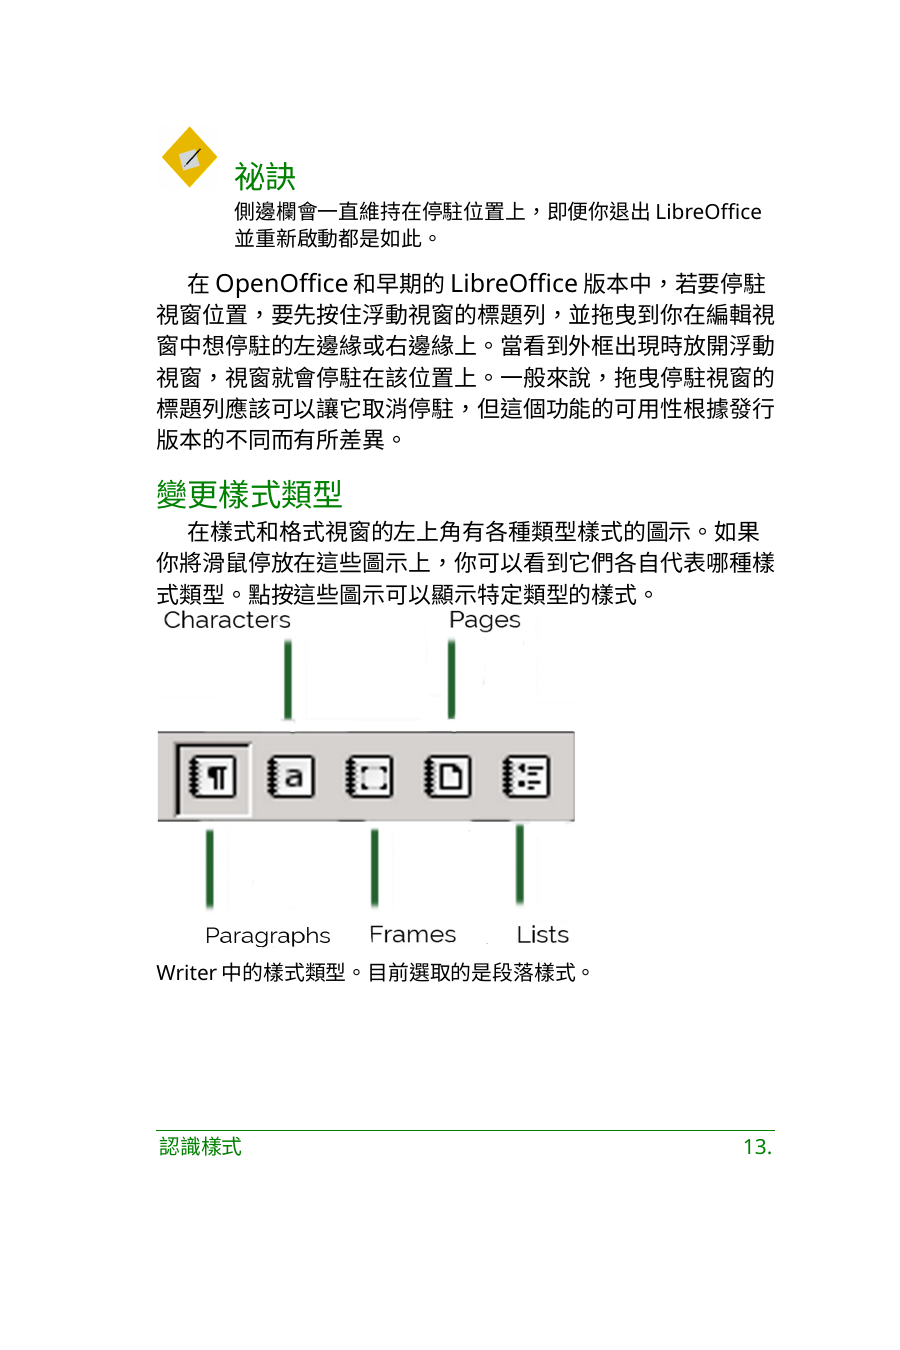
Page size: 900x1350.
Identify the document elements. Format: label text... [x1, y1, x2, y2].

table_cell Writer中的樣式類型。目前選取的是段落樣式。 [156, 950, 775, 985]
picture [157, 125, 220, 189]
text 在OpenOffice和早期的LibreOffice版本中，若要停駐視窗位置，要先按住浮動視窗的標題列，並拖曳到你在編輯視窗中想停駐的左邊緣或右邊緣上。當看到外框出現時放開浮動視窗，視窗就會停駐在該位置上。一般來說，拖曳停駐視窗的標題列應該可以讓它取消停駐，但這個功能的可用性根據發行版本的不同而有所差異。 [156, 267, 775, 455]
text 側邊欄會一直維持在停駐位置上，即便你退出LibreOffice並重新啟動都是如此。 [234, 197, 775, 252]
table_header [156, 609, 775, 950]
picture [156, 609, 577, 949]
text 在樣式和格式視窗的左上角有各種類型樣式的圖示。如果你將滑鼠停放在這些圖示上，你可以看到它們各自代表哪種樣式類型。點按這些圖示可以顯示特定類型的樣式。 [156, 516, 775, 609]
list 祕訣 [156, 125, 775, 197]
subtitle 變更樣式類型 [156, 470, 775, 516]
